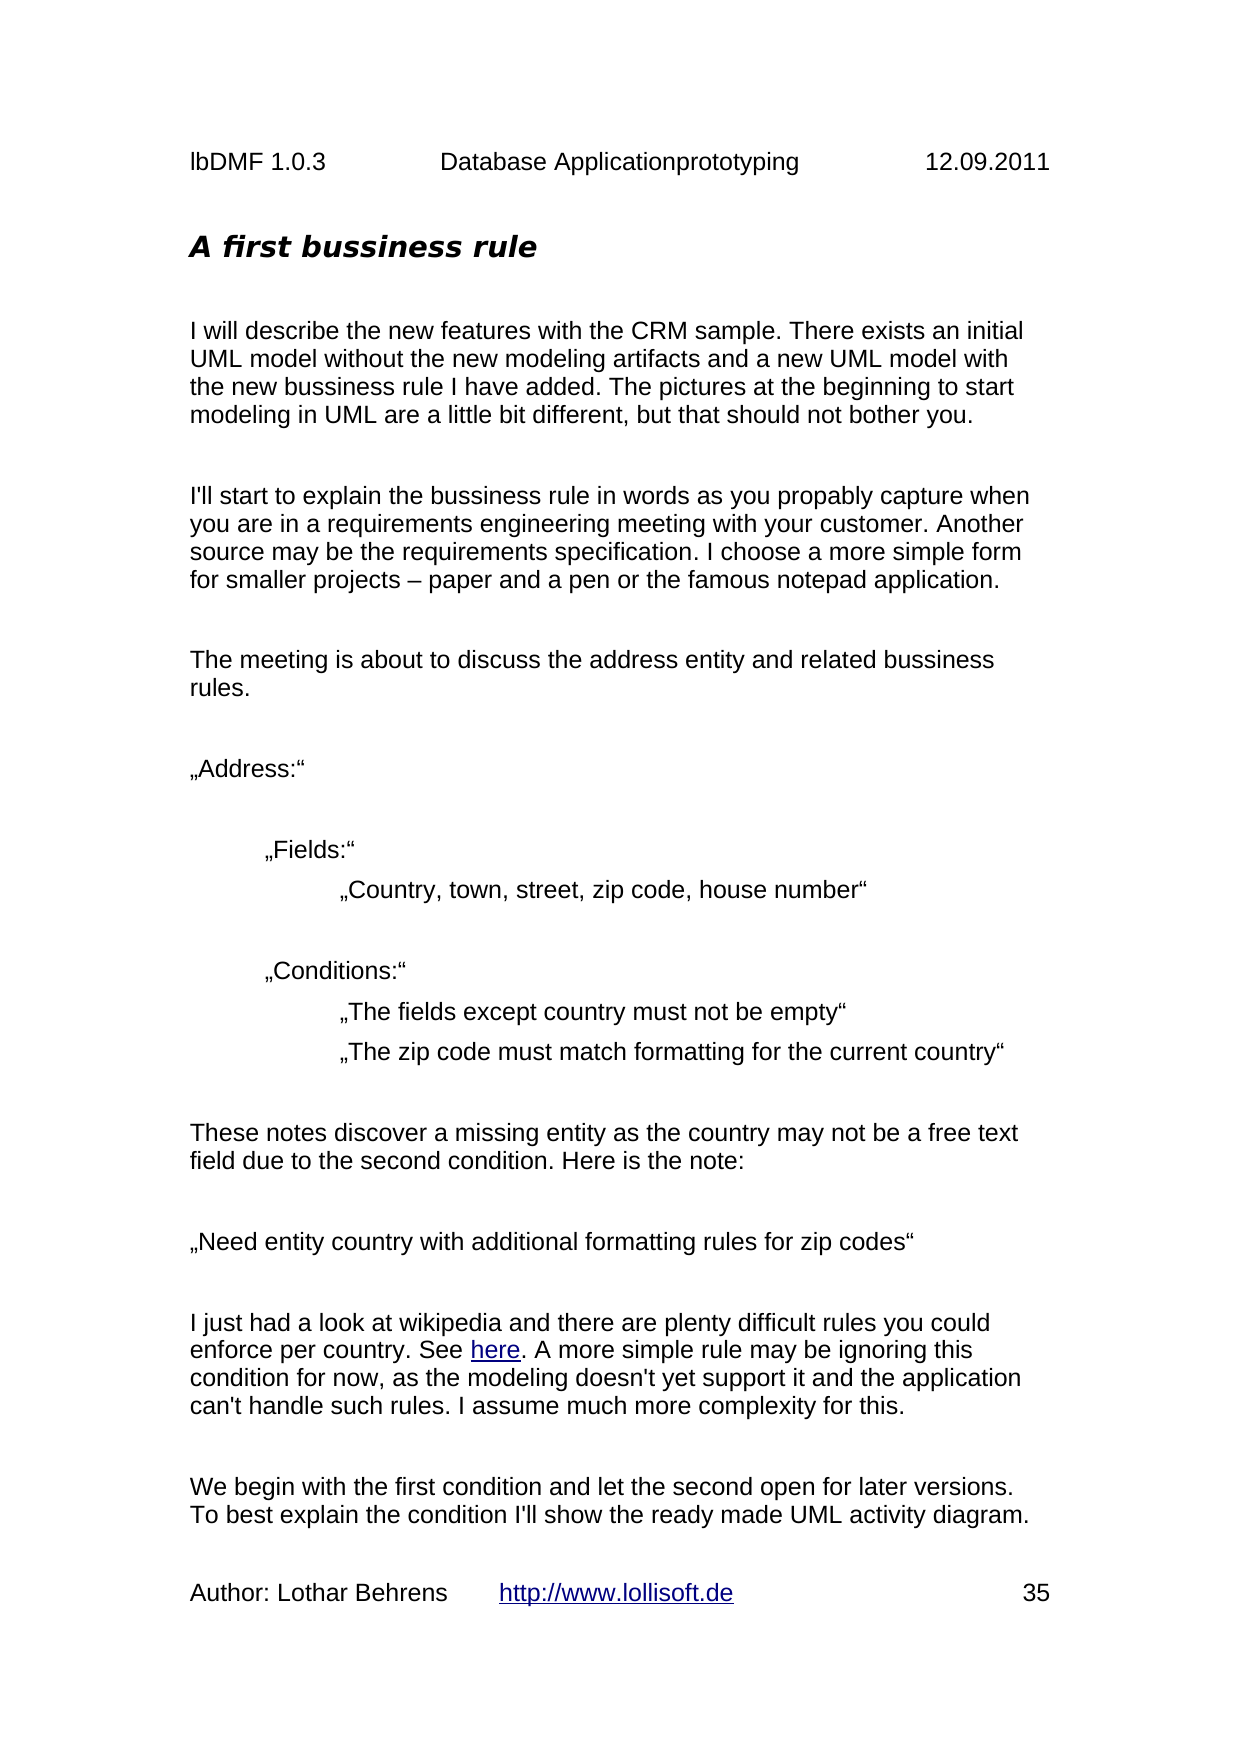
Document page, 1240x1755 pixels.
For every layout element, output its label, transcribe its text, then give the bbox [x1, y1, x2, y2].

text „Need entity country with additional formatting rules for zip codes“ [189, 1228, 1050, 1256]
text I will describe the new features with the CRM sample. There exists an initial UML model without the new modeling artifacts and a new UML model with the new bussiness rule I have added. The pictures at the beginning to start modeling in UML are a little bit different, but that should not bother you. [189, 317, 1050, 429]
text We begin with the first condition and let the second open for later versions. To best explain the condition I'll show the ready made UML activity diagram. [189, 1473, 1050, 1529]
text I'll start to explain the bussiness rule in words as you propably capture when you are in a requirements engineering meeting with your customer. Another source may be the requirements specification. I choose a more simple form for smaller projects – paper and a pen or the famous notepad application. [189, 482, 1050, 593]
subtitle A first bussiness rule [189, 230, 1050, 264]
text „The fields except country must not be empty“ [189, 998, 1050, 1026]
text These notes discover a missing entity as the country may not be a free text field due to the second condition. Here is the note: [189, 1119, 1050, 1175]
text „Fields:“ [189, 836, 1050, 864]
text „Conditions:“ [189, 957, 1050, 985]
text I just had a look at wikipedia and there are plenty difficult rules you could enforce per country. See here. A more simple rule may be ignoring this condition for now, as the modeling doesn't yet support it and the application can't handle such rules. I assume much more complexity for this. [189, 1308, 1050, 1420]
text The meeting is about to discuss the address entity and related bussiness rules. [189, 646, 1050, 702]
text „Country, town, street, zip code, house number“ [189, 876, 1050, 904]
text „Address:“ [189, 755, 1050, 783]
text „The zip code must match formatting for the current country“ [189, 1038, 1050, 1066]
